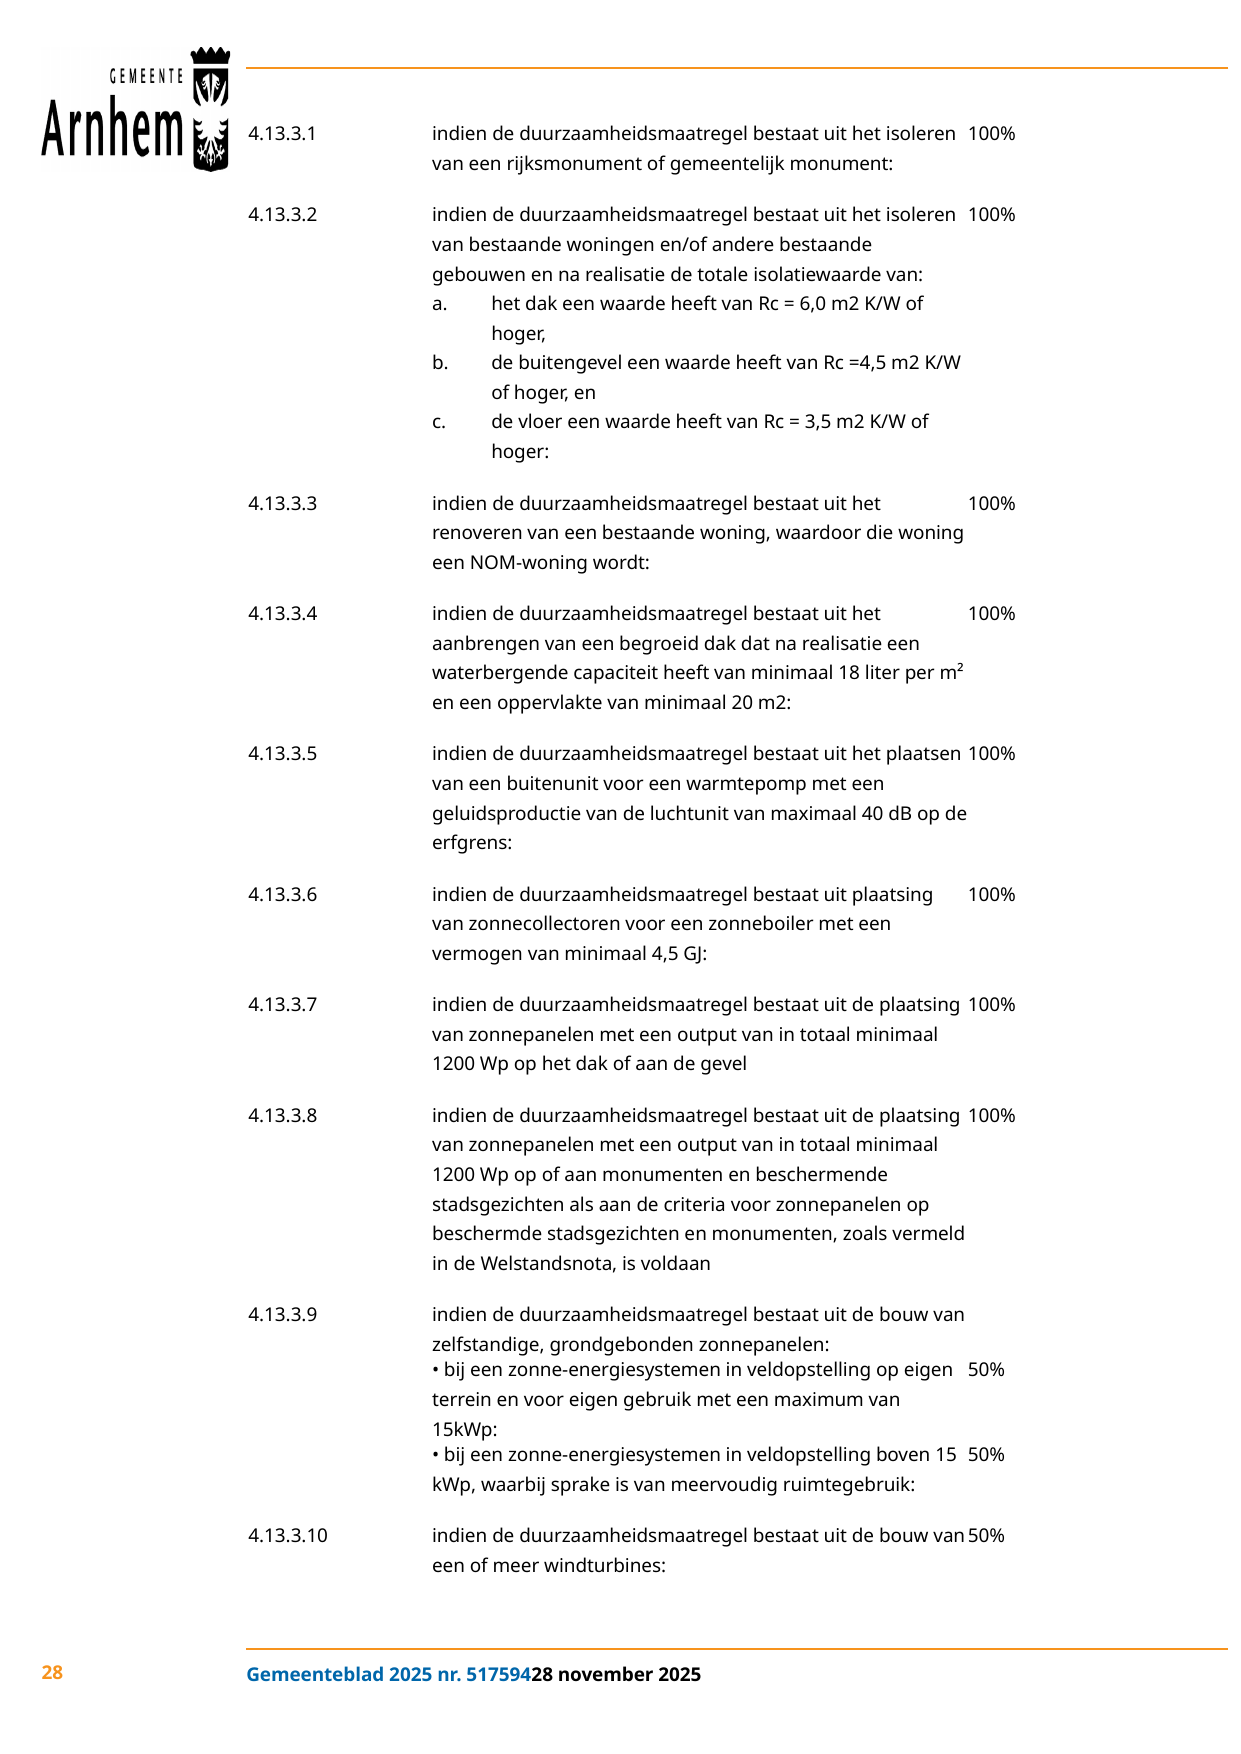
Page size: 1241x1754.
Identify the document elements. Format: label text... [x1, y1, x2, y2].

table_cell indien de duurzaamheidsmaatregel bestaat uit de bouw van een of meer windturbines: [432, 1523, 968, 1578]
table_cell 4.13.3.5 [248, 741, 432, 855]
table_cell [248, 464, 432, 490]
table_cell 50% [968, 1523, 1152, 1578]
table_cell 4.13.3.10 [248, 1523, 432, 1578]
table_cell indien de duurzaamheidsmaatregel bestaat uit het isoleren van bestaande woningen en/of andere bestaande gebouwen en na realisatie de totale isolatiewaarde van: het dak een waarde heeft van Rc = 6,0 m2 K/W of hoger, de buitengevel een waarde heeft van Rc =4,5 m2 K/W of hoger, en de vloer een waarde heeft van Rc = 3,5 m2 K/W of hoger: [432, 202, 968, 464]
table_cell indien de duurzaamheidsmaatregel bestaat uit de bouw van zelfstandige, grondgebonden zonnepanelen: [432, 1301, 968, 1357]
table_cell [248, 715, 432, 741]
table_cell 100% [968, 600, 1152, 715]
table_cell indien de duurzaamheidsmaatregel bestaat uit de plaatsing van zonnepanelen met een output van in totaal minimaal 1200 Wp op het dak of aan de gevel [432, 991, 968, 1076]
table_cell [432, 95, 968, 121]
table_cell [248, 855, 432, 881]
table_cell 100% [968, 741, 1152, 855]
table_cell [432, 464, 968, 490]
table_cell [248, 966, 432, 991]
table_cell 4.13.3.7 [248, 991, 432, 1076]
table_cell indien de duurzaamheidsmaatregel bestaat uit het aanbrengen van een begroeid dak dat na realisatie een waterbergende capaciteit heeft van minimaal 18 liter per m² en een oppervlakte van minimaal 20 m2: [432, 600, 968, 715]
table_cell 100% [968, 991, 1152, 1076]
table_cell [248, 1578, 432, 1604]
table_cell 4.13.3.8 [248, 1102, 432, 1276]
table_cell indien de duurzaamheidsmaatregel bestaat uit het renoveren van een bestaande woning, waardoor die woning een NOM-woning wordt: [432, 490, 968, 574]
table_cell 4.13.3.6 [248, 881, 432, 966]
table_cell 100% [968, 881, 1152, 966]
table_cell 100% [968, 121, 1152, 176]
table_cell 100% [968, 202, 1152, 464]
table_cell [432, 855, 968, 881]
table_cell [432, 1076, 968, 1102]
table_cell [968, 1276, 1152, 1301]
table_cell 50% [968, 1442, 1152, 1497]
table_cell [968, 95, 1152, 121]
picture [41, 47, 231, 172]
table_cell [248, 95, 432, 121]
table_cell [968, 715, 1152, 741]
table_cell 4.13.3.9 [248, 1301, 432, 1357]
table_cell 4.13.3.3 [248, 490, 432, 574]
table_cell [432, 575, 968, 600]
table_cell 4.13.3.1 [248, 121, 432, 176]
table_cell [968, 176, 1152, 202]
table_cell [968, 1076, 1152, 1102]
table_cell indien de duurzaamheidsmaatregel bestaat uit de plaatsing van zonnepanelen met een output van in totaal minimaal 1200 Wp op of aan monumenten en beschermende stadsgezichten als aan de criteria voor zonnepanelen op beschermde stadsgezichten en monumenten, zoals vermeld in de Welstandsnota, is voldaan [432, 1102, 968, 1276]
table_cell indien de duurzaamheidsmaatregel bestaat uit plaatsing van zonnecollectoren voor een zonneboiler met een vermogen van minimaal 4,5 GJ: [432, 881, 968, 966]
table_cell [432, 715, 968, 741]
table_cell [248, 575, 432, 600]
table_cell 50% [968, 1357, 1152, 1442]
table_cell [432, 1497, 968, 1523]
table_cell • bij een zonne-energiesystemen in veldopstelling boven 15 kWp, waarbij sprake is van meervoudig ruimtegebruik: [432, 1442, 968, 1497]
table_cell 100% [968, 1102, 1152, 1276]
table_cell [968, 1301, 1152, 1357]
table_cell [968, 855, 1152, 881]
table_cell indien de duurzaamheidsmaatregel bestaat uit het isoleren van een rijksmonument of gemeentelijk monument: [432, 121, 968, 176]
table_cell • bij een zonne-energiesystemen in veldopstelling op eigen terrein en voor eigen gebruik met een maximum van 15kWp: [432, 1357, 968, 1442]
table_cell [968, 1578, 1152, 1604]
table_cell [432, 176, 968, 202]
table_cell 4.13.3.2 [248, 202, 432, 464]
table_cell [432, 1578, 968, 1604]
table_cell 100% [968, 490, 1152, 574]
table_cell [432, 1276, 968, 1301]
table_cell [968, 575, 1152, 600]
table_cell 4.13.3.4 [248, 600, 432, 715]
table_cell [248, 176, 432, 202]
table_cell [248, 1497, 432, 1523]
table_cell [432, 966, 968, 991]
table_cell [968, 1497, 1152, 1523]
table_cell [248, 1357, 432, 1442]
table_cell [248, 1442, 432, 1497]
table_cell [968, 464, 1152, 490]
table_cell [968, 966, 1152, 991]
table_cell indien de duurzaamheidsmaatregel bestaat uit het plaatsen van een buitenunit voor een warmtepomp met een geluidsproductie van de luchtunit van maximaal 40 dB op de erfgrens: [432, 741, 968, 855]
table_cell [248, 1076, 432, 1102]
table_cell [248, 1276, 432, 1301]
